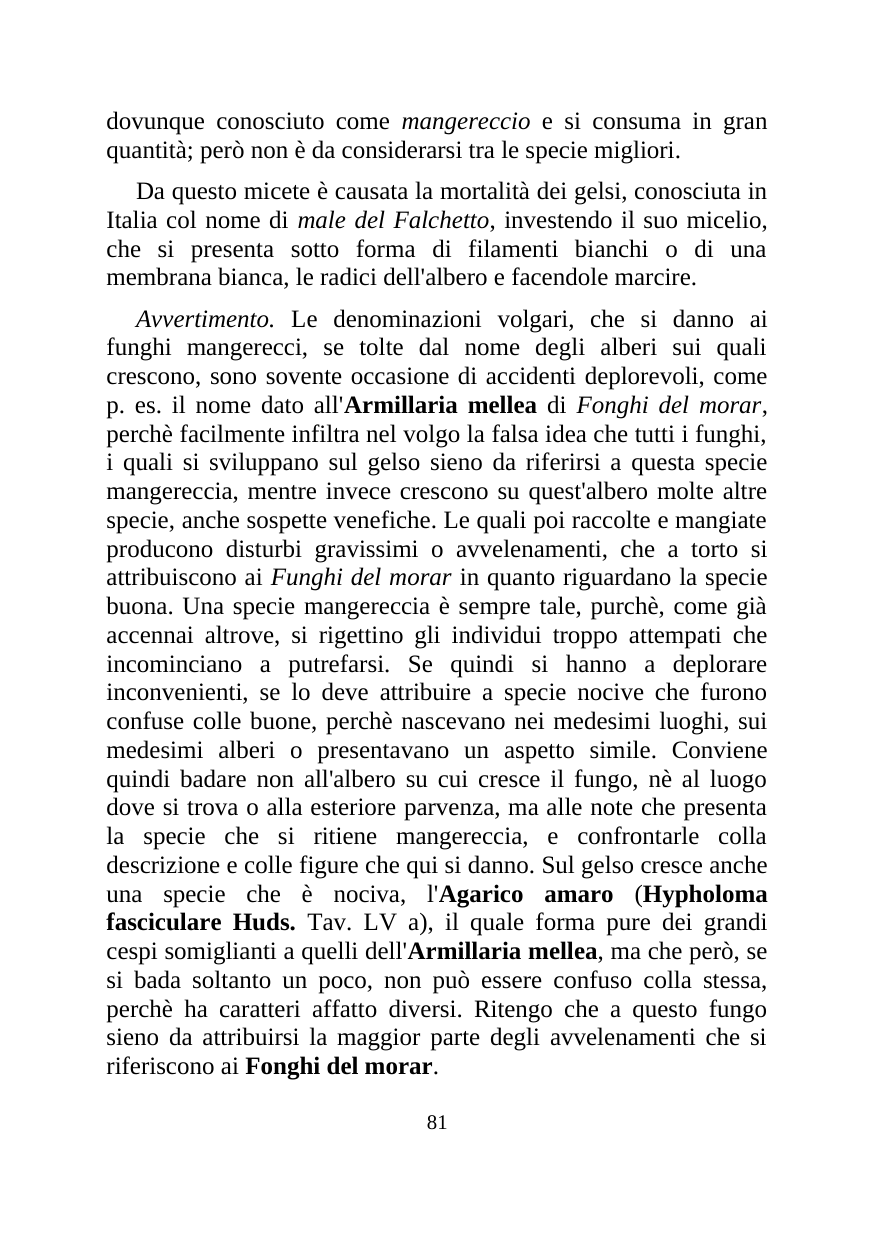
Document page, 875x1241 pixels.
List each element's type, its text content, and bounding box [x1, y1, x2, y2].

text dovunque conosciuto come mangereccio e si consuma in gran quantità; però non è da considerarsi tra le specie migliori. [106, 106, 768, 164]
text Avvertimento. Le denominazioni volgari, che si danno ai funghi mangerecci, se tolte dal nome degli alberi sui quali crescono, sono sovente occasione di accidenti deplorevoli, come p. es. il nome dato all'Armillaria mellea di Fonghi del morar, perchè facilmente infiltra nel volgo la falsa idea che tutti i funghi, i quali si sviluppano sul gelso sieno da riferirsi a questa specie mangereccia, mentre invece crescono su quest'albero molte altre specie, anche sospette venefiche. Le quali poi raccolte e mangiate producono disturbi gravissimi o avvelenamenti, che a torto si attribuiscono ai Funghi del morar in quanto riguardano la specie buona. Una specie mangereccia è sempre tale, purchè, come già accennai altrove, si rigettino gli individui troppo attempati che incominciano a putrefarsi. Se quindi si hanno a deplorare inconvenienti, se lo deve attribuire a specie nocive che furono confuse colle buone, perchè nascevano nei medesimi luoghi, sui medesimi alberi o presentavano un aspetto simile. Conviene quindi badare non all'albero su cui cresce il fungo, nè al luogo dove si trova o alla esteriore parvenza, ma alle note che presenta la specie che si ritiene mangereccia, e confrontarle colla descrizione e colle figure che qui si danno. Sul gelso cresce anche una specie che è nociva, l'Agarico amaro (Hypholoma fasciculare Huds. Tav. LV a), il quale forma pure dei grandi cespi somiglianti a quelli dell'Armillaria mellea, ma che però, se si bada soltanto un poco, non può essere confuso colla stessa, perchè ha caratteri affatto diversi. Ritengo che a questo fungo sieno da attribuirsi la maggior parte degli avvelenamenti che si riferiscono ai Fonghi del morar. [106, 304, 768, 1080]
text Da questo micete è causata la mortalità dei gelsi, conosciuta in Italia col nome di male del Falchetto, investendo il suo micelio, che si presenta sotto forma di filamenti bianchi o di una membrana bianca, le radici dell'albero e facendole marcire. [106, 176, 768, 291]
